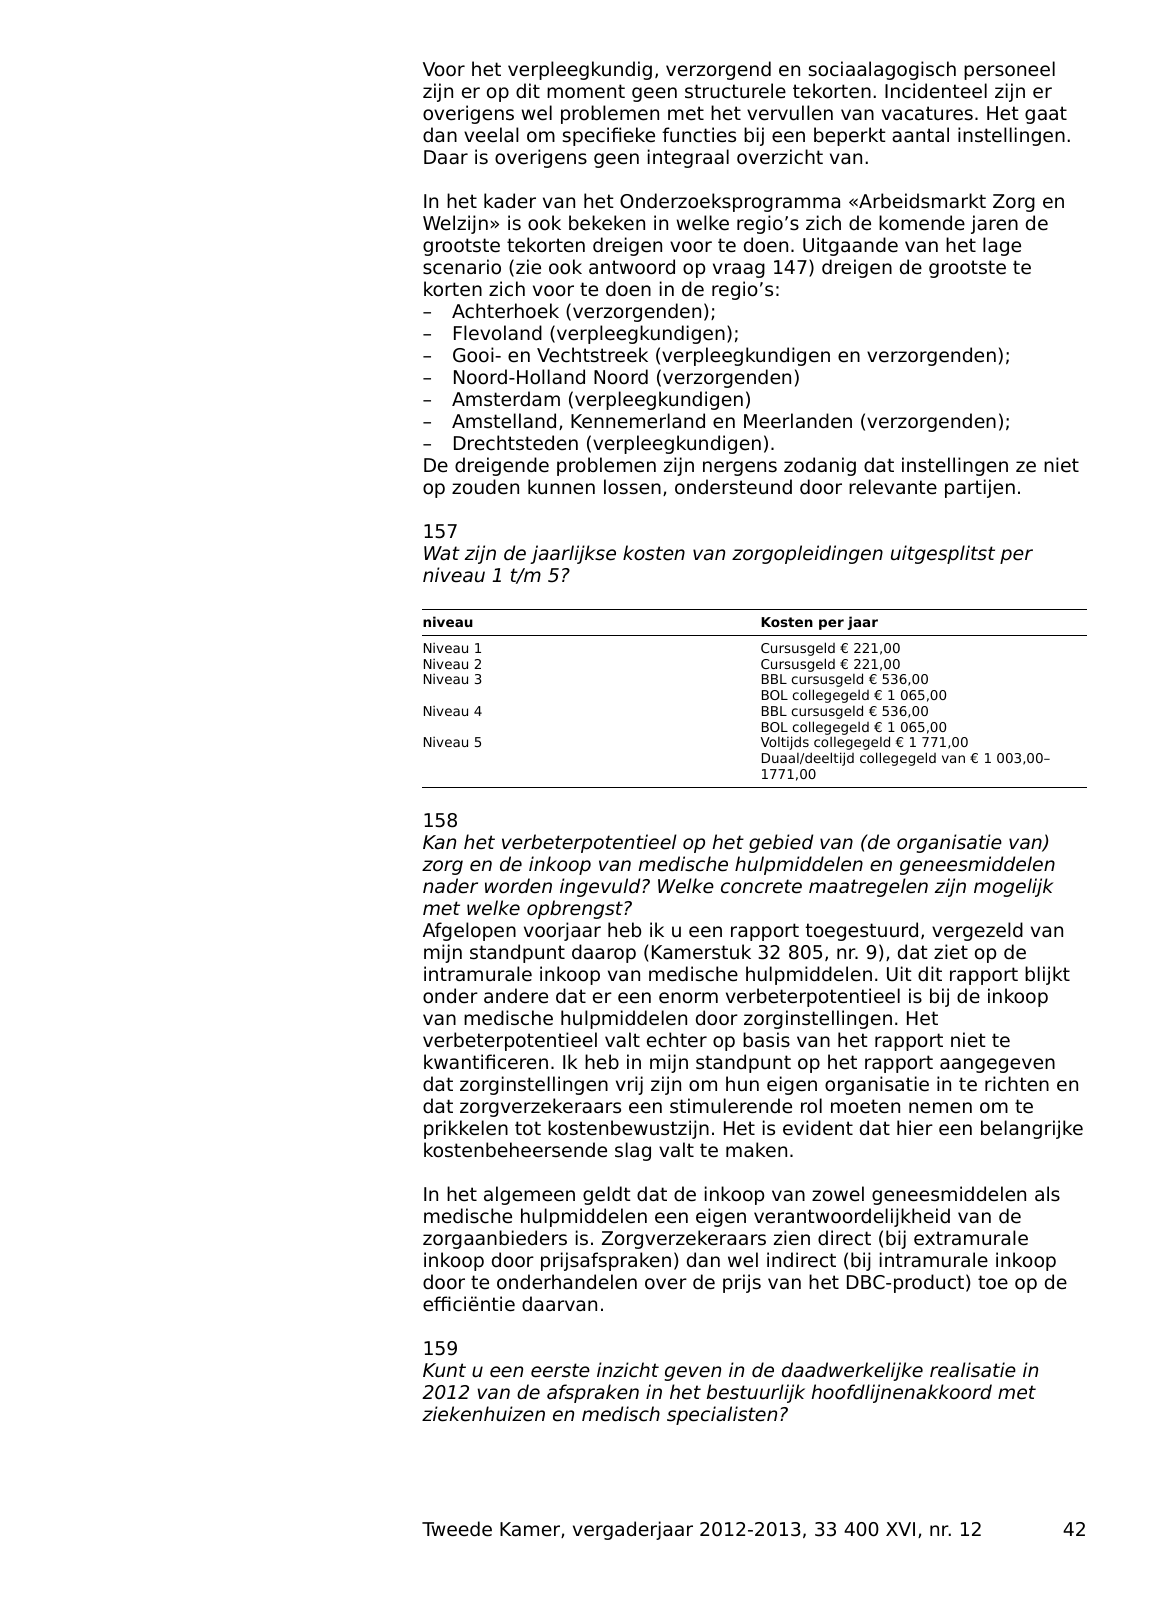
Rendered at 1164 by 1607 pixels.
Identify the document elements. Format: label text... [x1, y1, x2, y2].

table_cell Niveau 5 [422, 735, 754, 787]
text Kan het verbeterpotentieel op het gebied van (de organisatie van) zorg en de inkoop van medische hulpmiddelen en geneesmiddelen nader worden ingevuld? Welke concrete maatregelen zijn mogelijk met welke opbrengst? [422, 832, 1087, 920]
text – Noord-Holland Noord (verzorgenden) [422, 367, 1087, 389]
text – Drechtsteden (verpleegkundigen). [422, 433, 1087, 455]
text 159 [422, 1338, 1087, 1360]
text Wat zijn de jaarlijkse kosten van zorgopleidingen uitgesplitst per niveau 1 t/m 5? [422, 543, 1087, 587]
text – Amstelland, Kennemerland en Meerlanden (verzorgenden); [422, 411, 1087, 433]
table_header Kosten per jaar [754, 610, 1087, 635]
table_cell Niveau 4 [422, 704, 754, 735]
table_cell Niveau 3 [422, 672, 754, 704]
text In het algemeen geldt dat de inkoop van zowel geneesmiddelen als medische hulpmiddelen een eigen verantwoordelijkheid van de zorgaanbieders is. Zorgverzekeraars zien direct (bij extramurale inkoop door prijsafspraken) dan wel indirect (bij intramurale inkoop door te onderhandelen over de prijs van het DBC-product) toe op de efficiëntie daarvan. [422, 1184, 1087, 1316]
table_cell Voltijds collegegeld € 1 771,00 Duaal/deeltijd collegegeld van € 1 003,00–1771,00 [754, 735, 1087, 787]
text 157 [422, 521, 1087, 543]
text Afgelopen voorjaar heb ik u een rapport toegestuurd, vergezeld van mijn standpunt daarop (Kamerstuk 32 805, nr. 9), dat ziet op de intramurale inkoop van medische hulpmiddelen. Uit dit rapport blijkt onder andere dat er een enorm verbeterpotentieel is bij de inkoop van medische hulpmiddelen door zorginstellingen. Het verbeterpotentieel valt echter op basis van het rapport niet te kwantificeren. Ik heb in mijn standpunt op het rapport aangegeven dat zorginstellingen vrij zijn om hun eigen organisatie in te richten en dat zorgverzekeraars een stimulerende rol moeten nemen om te prikkelen tot kostenbewustzijn. Het is evident dat hier een belangrijke kostenbeheersende slag valt te maken. [422, 920, 1087, 1162]
table_cell Cursusgeld € 221,00 [754, 636, 1087, 656]
table_cell Cursusgeld € 221,00 [754, 656, 1087, 672]
text Voor het verpleegkundig, verzorgend en sociaalagogisch personeel zijn er op dit moment geen structurele tekorten. Incidenteel zijn er overigens wel problemen met het vervullen van vacatures. Het gaat dan veelal om specifieke functies bij een beperkt aantal instellingen. Daar is overigens geen integraal overzicht van. [422, 59, 1087, 169]
text – Achterhoek (verzorgenden); [422, 301, 1087, 323]
table_cell Niveau 2 [422, 656, 754, 672]
table_header niveau [422, 610, 754, 635]
text De dreigende problemen zijn nergens zodanig dat instellingen ze niet op zouden kunnen lossen, ondersteund door relevante partijen. [422, 455, 1087, 499]
text 158 [422, 810, 1087, 832]
table_cell BBL cursusgeld € 536,00 BOL collegegeld € 1 065,00 [754, 672, 1087, 704]
table_cell Niveau 1 [422, 636, 754, 656]
text – Gooi- en Vechtstreek (verpleegkundigen en verzorgenden); [422, 345, 1087, 367]
text – Amsterdam (verpleegkundigen) [422, 389, 1087, 411]
text – Flevoland (verpleegkundigen); [422, 323, 1087, 345]
text Kunt u een eerste inzicht geven in de daadwerkelijke realisatie in 2012 van de afspraken in het bestuurlijk hoofdlijnenakkoord met ziekenhuizen en medisch specialisten? [422, 1360, 1087, 1426]
text In het kader van het Onderzoeksprogramma «Arbeidsmarkt Zorg en Welzijn» is ook bekeken in welke regio’s zich de komende jaren de grootste tekorten dreigen voor te doen. Uitgaande van het lage scenario (zie ook antwoord op vraag 147) dreigen de grootste te korten zich voor te doen in de regio’s: [422, 191, 1087, 301]
table_cell BBL cursusgeld € 536,00 BOL collegegeld € 1 065,00 [754, 704, 1087, 735]
